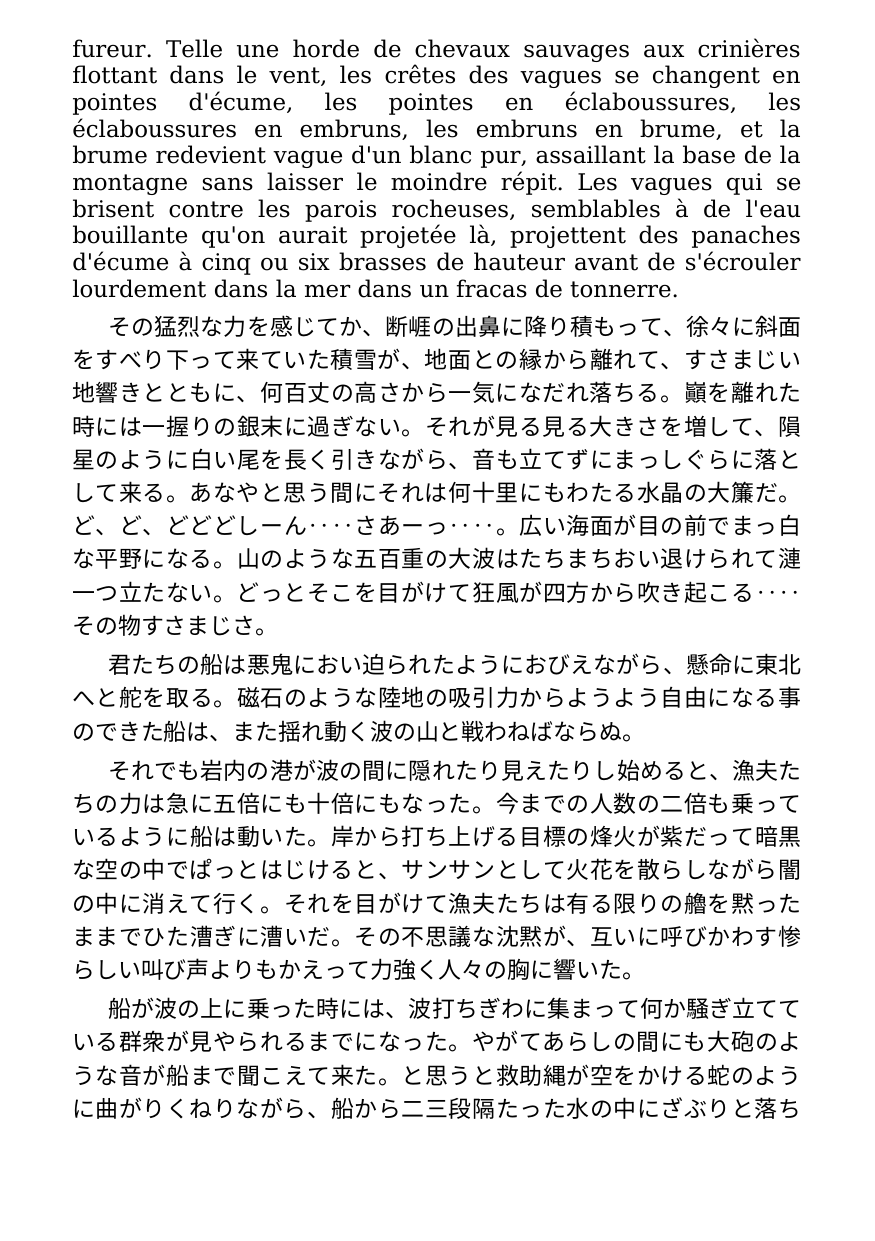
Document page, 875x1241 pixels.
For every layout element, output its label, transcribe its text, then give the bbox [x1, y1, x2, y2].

text 君たちの船は悪鬼におい迫られたようにおびえながら、懸命に東北へと舵を取る。磁石のような陸地の吸引力からようよう自由になる事のできた船は、また揺れ動く波の山と戦わねばならぬ。 [72, 647, 802, 747]
text その猛烈な力を感じてか、断崕の出鼻に降り積もって、徐々に斜面をすべり下って来ていた積雪が、地面との縁から離れて、すさまじい地響きとともに、何百丈の高さから一気になだれ落ちる。巓を離れた時には一握りの銀末に過ぎない。それが見る見る大きさを増して、隕星のように白い尾を長く引きながら、音も立てずにまっしぐらに落として来る。あなやと思う間にそれは何十里にもわたる水晶の大簾だ。ど、ど、どどどしーん‥‥さあーっ‥‥。広い海面が目の前でまっ白な平野になる。山のような五百重の大波はたちまちおい退けられて漣一つ立たない。どっとそこを目がけて狂風が四方から吹き起こる‥‥その物すさまじさ。 [72, 309, 802, 641]
text 船が波の上に乗った時には、波打ちぎわに集まって何か騒ぎ立てている群衆が見やられるまでになった。やがてあらしの間にも大砲のような音が船まで聞こえて来た。と思うと救助縄が空をかける蛇のように曲がりくねりながら、船から二三段隔たった水の中にざぶりと落ち [72, 991, 802, 1124]
text それでも岩内の港が波の間に隠れたり見えたりし始めると、漁夫たちの力は急に五倍にも十倍にもなった。今までの人数の二倍も乗っているように船は動いた。岸から打ち上げる目標の烽火が紫だって暗黒な空の中でぱっとはじけると、サンサンとして火花を散らしながら闇の中に消えて行く。それを目がけて漁夫たちは有る限りの艪を黙ったままでひた漕ぎに漕いだ。その不思議な沈黙が、互いに呼びかわす惨らしい叫び声よりもかえって力強く人々の胸に響いた。 [72, 752, 802, 985]
text fureur. Telle une horde de chevaux sauvages aux crinières flottant dans le vent, les crêtes des vagues se changent en pointes d'écume, les pointes en éclaboussures, les éclaboussures en embruns, les embruns en brume, et la brume redevient vague d'un blanc pur, assaillant la base de la montagne sans laisser le moindre répit. Les vagues qui se brisent contre les parois rocheuses, semblables à de l'eau bouillante qu'on aurait projetée là, projettent des panaches d'écume à cinq ou six brasses de hauteur avant de s'écrouler lourdement dans la mer dans un fracas de tonnerre. [72, 36, 802, 303]
